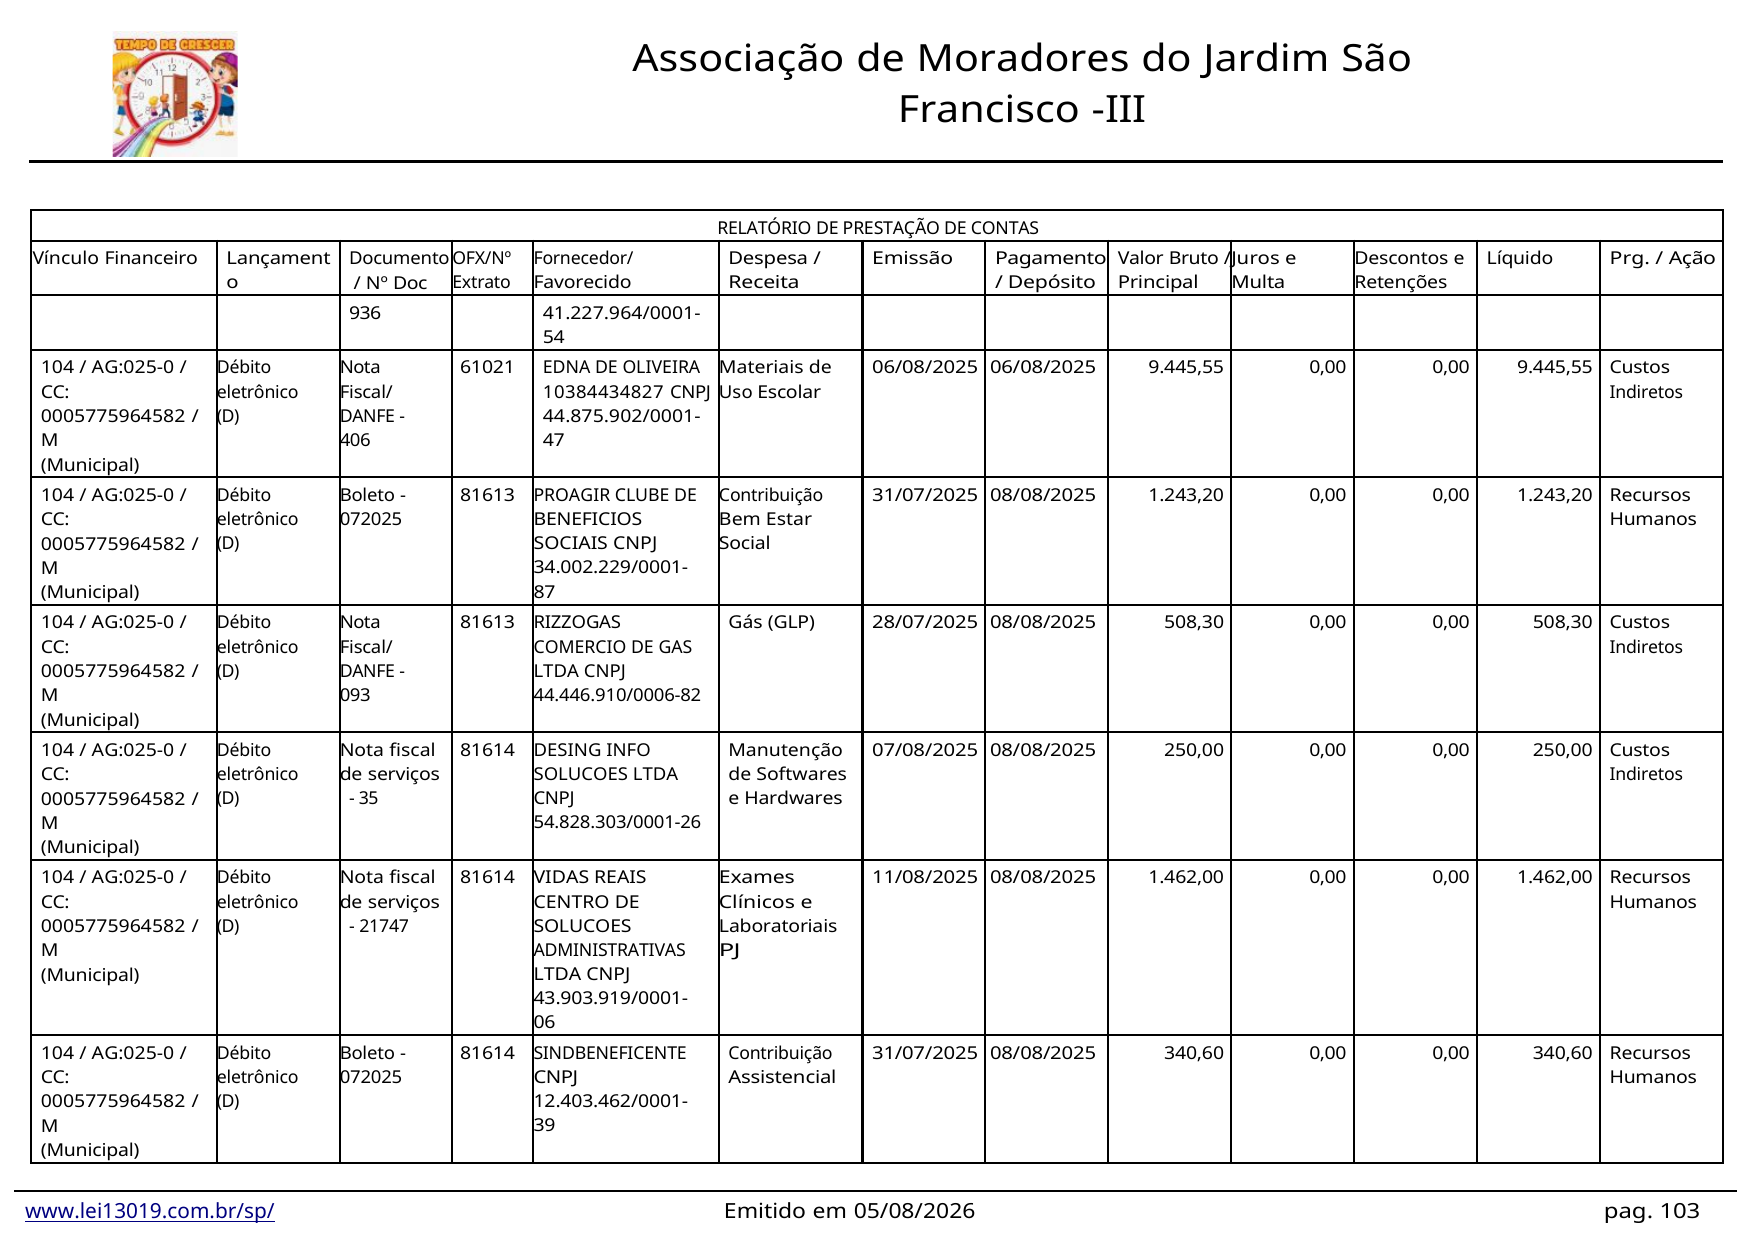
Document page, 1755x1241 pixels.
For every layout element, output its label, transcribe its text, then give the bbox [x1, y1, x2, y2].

table_cell Pagamento / Depósito [986, 242, 1107, 294]
table_cell 0,00 [1355, 478, 1476, 604]
table_header RELATÓRIO DE PRESTAÇÃO DE CONTAS [32, 211, 1722, 239]
table_cell Débito eletrônico (D) [218, 351, 339, 476]
table_cell 41.227.964/0001-54 [534, 296, 718, 349]
table_cell [453, 296, 532, 349]
table_cell Débito eletrônico (D) [218, 1036, 339, 1162]
table_cell Recursos Humanos [1601, 478, 1722, 604]
table_cell 104 / AG:025-0 / CC: 0005775964582 / M (Municipal) [32, 351, 216, 476]
table_cell 340,60 [1109, 1036, 1230, 1162]
table_cell 08/08/2025 [986, 861, 1107, 1034]
table_cell RIZZOGAS COMERCIO DE GAS LTDA CNPJ 44.446.910/0006-82 [534, 606, 718, 731]
table_cell 0,00 [1232, 861, 1353, 1034]
table_cell 936 [341, 296, 451, 349]
table_cell Contribuição Assistencial [720, 1036, 861, 1162]
table_cell [32, 296, 216, 349]
table_cell 0,00 [1232, 733, 1353, 859]
table_cell Custos Indiretos [1601, 606, 1722, 731]
table_cell DESING INFO SOLUCOES LTDA CNPJ 54.828.303/0001-26 [534, 733, 718, 859]
table_cell Contribuição Bem Estar Social [720, 478, 861, 604]
table_cell 81614 [453, 733, 532, 859]
table_cell [1478, 296, 1599, 349]
table_cell 08/08/2025 [986, 606, 1107, 731]
table_cell 81613 [453, 606, 532, 731]
table_cell Materiais de Uso Escolar [720, 351, 861, 476]
table_cell [1601, 296, 1722, 349]
table_cell 0,00 [1355, 861, 1476, 1034]
table_cell 61021 [453, 351, 532, 476]
table_cell Débito eletrônico (D) [218, 478, 339, 604]
table_cell Nota Fiscal/ DANFE - 093 [341, 606, 451, 731]
table_cell [218, 296, 339, 349]
table_cell 81613 [453, 478, 532, 604]
table_cell [1109, 296, 1230, 349]
table_cell 0,00 [1232, 351, 1353, 476]
table_cell Recursos Humanos [1601, 1036, 1722, 1162]
table_cell 06/08/2025 [864, 351, 984, 476]
table_cell Gás (GLP) [720, 606, 861, 731]
table_cell Descontos e Retenções [1355, 242, 1476, 294]
table_cell 104 / AG:025-0 / CC: 0005775964582 / M (Municipal) [32, 1036, 216, 1162]
table_cell 11/08/2025 [864, 861, 984, 1034]
table_cell 1.462,00 [1478, 861, 1599, 1034]
table_cell 9.445,55 [1109, 351, 1230, 476]
table_cell 9.445,55 [1478, 351, 1599, 476]
table_cell Fornecedor/ Favorecido [534, 242, 718, 294]
table_cell Boleto - 072025 [341, 478, 451, 604]
table_cell 0,00 [1232, 478, 1353, 604]
table_cell SINDBENEFICENTE CNPJ 12.403.462/0001-39 [534, 1036, 718, 1162]
table_cell Prg. / Ação [1601, 242, 1722, 294]
table_cell 08/08/2025 [986, 1036, 1107, 1162]
table_cell VIDAS REAIS CENTRO DE SOLUCOES ADMINISTRATIVAS LTDA CNPJ 43.903.919/0001-06 [534, 861, 718, 1034]
table_cell 104 / AG:025-0 / CC: 0005775964582 / M (Municipal) [32, 478, 216, 604]
table_cell Juros e Multa [1232, 242, 1353, 294]
table_cell 104 / AG:025-0 / CC: 0005775964582 / M (Municipal) [32, 733, 216, 859]
table_cell Despesa / Receita [720, 242, 861, 294]
table_cell 1.243,20 [1109, 478, 1230, 604]
table_cell 0,00 [1232, 606, 1353, 731]
table_cell Manutenção de Softwares e Hardwares [720, 733, 861, 859]
table_cell Recursos Humanos [1601, 861, 1722, 1034]
table_cell Líquido [1478, 242, 1599, 294]
table_cell Nota Fiscal/ DANFE - 406 [341, 351, 451, 476]
table_cell 250,00 [1478, 733, 1599, 859]
table_cell Emissão [864, 242, 984, 294]
table_cell 0,00 [1355, 733, 1476, 859]
table_cell OFX/Nº Extrato [453, 242, 532, 294]
table_cell 0,00 [1355, 351, 1476, 476]
table_cell Valor Bruto / Principal [1109, 242, 1230, 294]
table_cell Débito eletrônico (D) [218, 861, 339, 1034]
table_cell 81614 [453, 1036, 532, 1162]
table_cell Débito eletrônico (D) [218, 606, 339, 731]
table_cell 07/08/2025 [864, 733, 984, 859]
table_cell 1.243,20 [1478, 478, 1599, 604]
table_cell Documento / Nº Doc [341, 242, 451, 294]
table_cell 104 / AG:025-0 / CC: 0005775964582 / M (Municipal) [32, 606, 216, 731]
table_cell EDNA DE OLIVEIRA 10384434827 CNPJ 44.875.902/0001-47 [534, 351, 718, 476]
table_cell PROAGIR CLUBE DE BENEFICIOS SOCIAIS CNPJ 34.002.229/0001-87 [534, 478, 718, 604]
table_cell [720, 296, 861, 349]
table_cell Custos Indiretos [1601, 733, 1722, 859]
table_cell [1232, 296, 1353, 349]
table_cell Exames Clínicos e Laboratoriais PJ [720, 861, 861, 1034]
table_cell Nota fiscal de serviços - 21747 [341, 861, 451, 1034]
table_cell Boleto - 072025 [341, 1036, 451, 1162]
table_cell Vínculo Financeiro [32, 242, 216, 294]
table_cell 08/08/2025 [986, 733, 1107, 859]
table_cell Lançamento [218, 242, 339, 294]
table_cell 81614 [453, 861, 532, 1034]
table_cell Débito eletrônico (D) [218, 733, 339, 859]
table_cell 0,00 [1355, 1036, 1476, 1162]
table_cell 0,00 [1355, 606, 1476, 731]
table_cell Custos Indiretos [1601, 351, 1722, 476]
table_cell Nota fiscal de serviços - 35 [341, 733, 451, 859]
table_cell 08/08/2025 [986, 478, 1107, 604]
table_cell 06/08/2025 [986, 351, 1107, 476]
table_cell 508,30 [1478, 606, 1599, 731]
table_cell 104 / AG:025-0 / CC: 0005775964582 / M (Municipal) [32, 861, 216, 1034]
table_cell 340,60 [1478, 1036, 1599, 1162]
table_cell 508,30 [1109, 606, 1230, 731]
table_cell 250,00 [1109, 733, 1230, 859]
table_cell 31/07/2025 [864, 478, 984, 604]
table_cell [1355, 296, 1476, 349]
table_cell 1.462,00 [1109, 861, 1230, 1034]
table_cell [986, 296, 1107, 349]
table_cell [864, 296, 984, 349]
table_cell 0,00 [1232, 1036, 1353, 1162]
table_cell 31/07/2025 [864, 1036, 984, 1162]
table_cell 28/07/2025 [864, 606, 984, 731]
